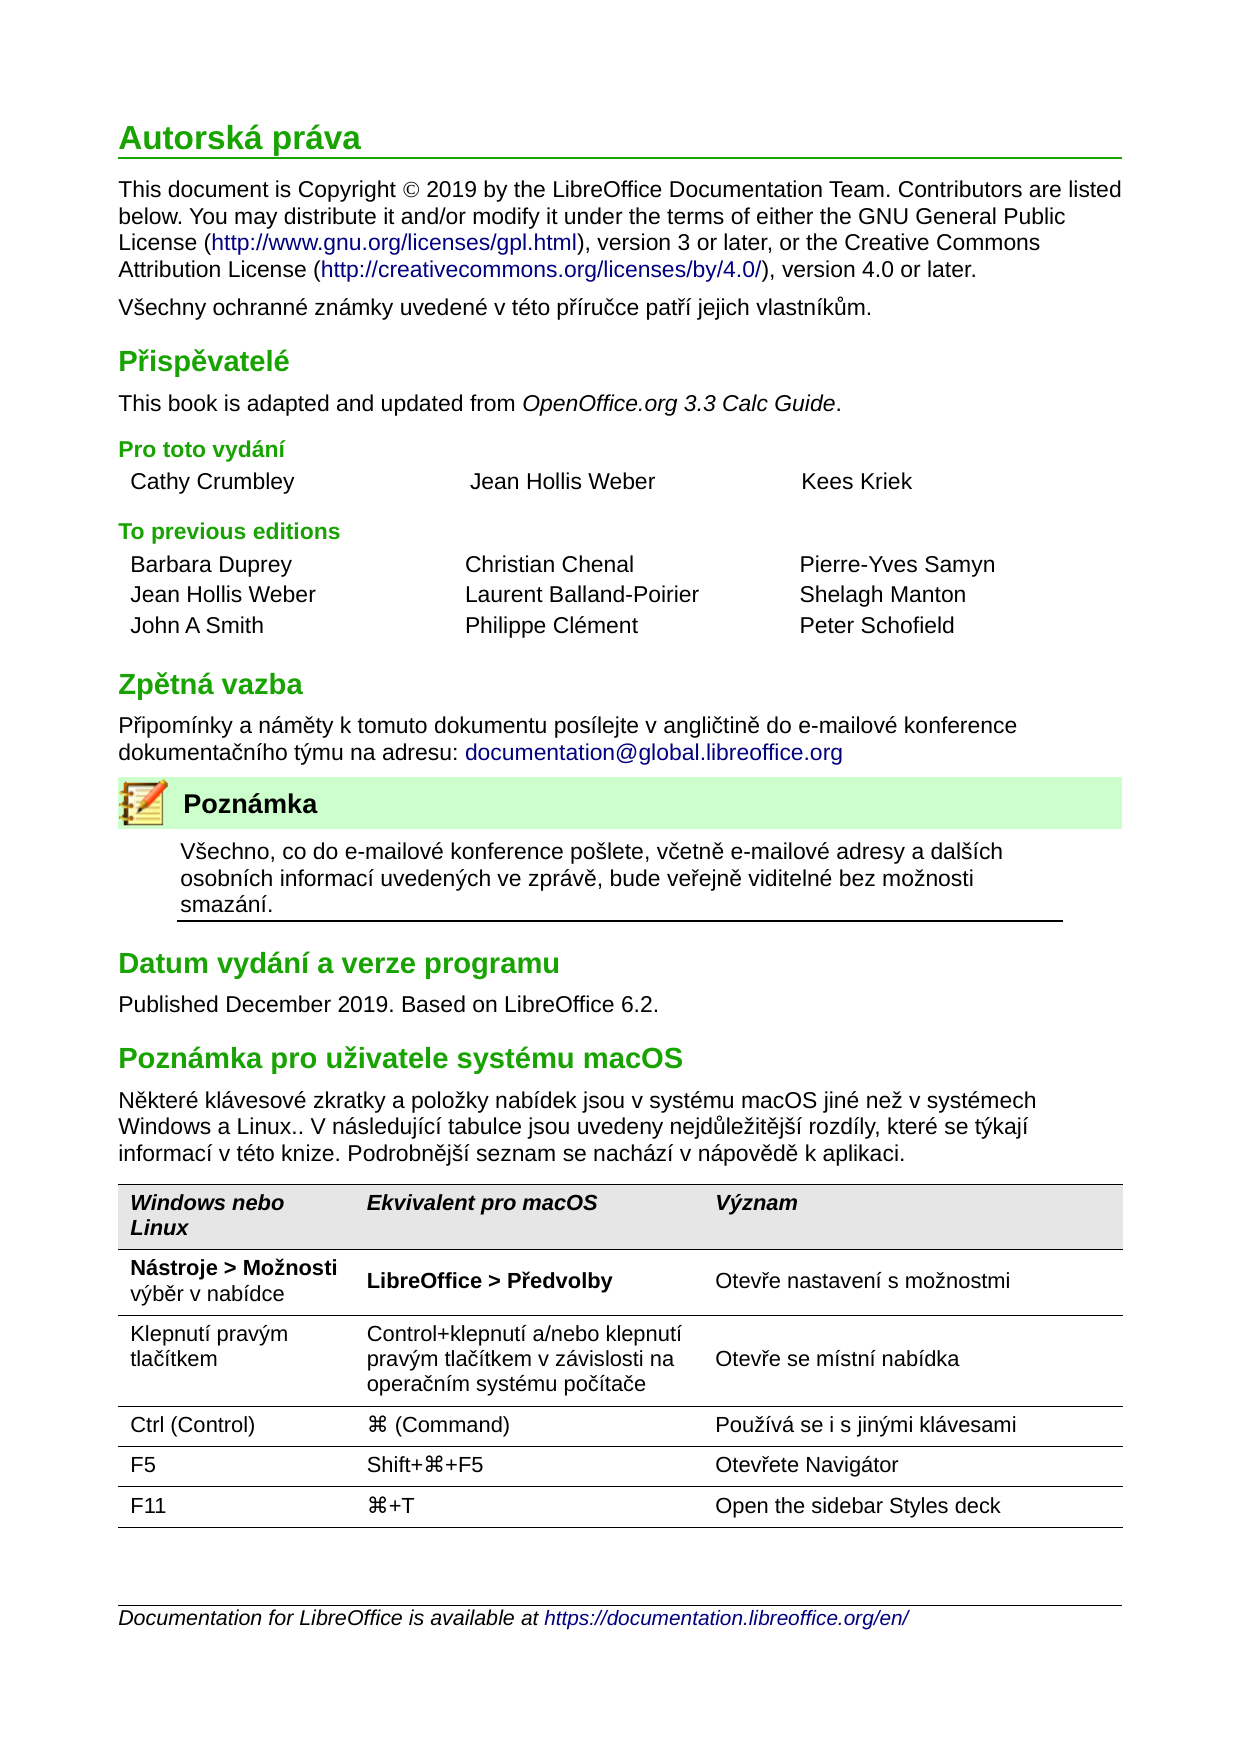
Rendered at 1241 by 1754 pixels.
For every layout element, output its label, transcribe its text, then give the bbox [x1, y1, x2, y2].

table_cell Jean Hollis Weber [118, 581, 453, 612]
table_header Kees Kriek [789, 468, 1122, 499]
text Published December 2019. Based on LibreOffice 6.2. [118, 991, 1122, 1018]
table_cell ⌘ (Command) [355, 1407, 703, 1446]
table_cell Otevře nastavení s možnostmi [703, 1250, 1123, 1315]
table_cell F11 [118, 1487, 355, 1527]
subtitle Autorská práva [118, 118, 1122, 157]
text This book is adapted and updated from OpenOffice.org 3.3 Calc Guide. [118, 390, 1122, 416]
table_cell Používá se i s jinými klávesami [703, 1407, 1123, 1446]
table_cell Philippe Clément [453, 612, 787, 643]
text This document is Copyright © 2019 by the LibreOffice Documentation Team. Contributors are listed below. You may distribute it and/or modify it under the terms of either the GNU General Public License (http://www.gnu.org/licenses/gpl.html), version 3 or later, or the Creative Commons Attribution License (http://creativecommons.org/licenses/by/4.0/), version 4.0 or later. [118, 176, 1122, 282]
subtitle Zpětná vazba [118, 667, 1122, 700]
subtitle Pro toto vydání [118, 436, 1122, 462]
table_header Význam [703, 1185, 1123, 1249]
table_cell John A Smith [118, 612, 453, 643]
table_cell Nástroje > Možnosti výběr v nabídce [118, 1250, 355, 1315]
table_cell Otevře se místní nabídka [703, 1316, 1123, 1406]
table_cell Laurent Balland-Poirier [453, 581, 787, 612]
text Všechny ochranné známky uvedené v této příručce patří jejich vlastníkům. [118, 294, 1122, 321]
subtitle Poznámka pro uživatele systému macOS [118, 1041, 1122, 1075]
subtitle Poznámka [118, 777, 1122, 829]
table_cell Shift+⌘+F5 [355, 1447, 703, 1486]
table_cell Open the sidebar Styles deck [703, 1487, 1123, 1527]
table_cell Otevřete Navigátor [703, 1447, 1123, 1486]
table_cell F5 [118, 1447, 355, 1486]
table_cell LibreOffice > Předvolby [355, 1250, 703, 1315]
table_header Barbara Duprey [118, 551, 453, 581]
text Některé klávesové zkratky a položky nabídek jsou v systému macOS jiné než v systémech Windows a Linux.. V následující tabulce jsou uvedeny nejdůležitější rozdíly, které se týkají informací v této knize. Podrobnější seznam se nachází v nápovědě k aplikaci. [118, 1087, 1122, 1166]
table_header Pierre-Yves Samyn [788, 551, 1122, 581]
table_header Cathy Crumbley [118, 468, 458, 499]
table_cell Control+klepnutí a/nebo klepnutí pravým tlačítkem v závislosti na operačním systému počítače [355, 1316, 703, 1406]
table_header Ekvivalent pro macOS [355, 1185, 703, 1249]
subtitle Přispěvatelé [118, 344, 1122, 378]
picture [119, 778, 170, 829]
table_cell ⌘+T [355, 1487, 703, 1527]
table_header Christian Chenal [453, 551, 787, 581]
table_cell Shelagh Manton [788, 581, 1122, 612]
table_cell Peter Schofield [788, 612, 1122, 643]
table_cell Klepnutí pravým tlačítkem [118, 1316, 355, 1406]
table_header Windows nebo Linux [118, 1185, 355, 1249]
table_cell Ctrl (Control) [118, 1407, 355, 1446]
subtitle To previous editions [118, 518, 1122, 544]
table_header Jean Hollis Weber [458, 468, 789, 499]
text Připomínky a náměty k tomuto dokumentu posílejte v angličtině do e-mailové konference dokumentačního týmu na adresu: documentation@global.libreoffice.org [118, 712, 1122, 765]
subtitle Datum vydání a verze programu [118, 946, 1122, 980]
text Všechno, co do e-mailové konference pošlete, včetně e-mailové adresy a dalších osobních informací uvedených ve zprávě, bude veřejně viditelné bez možnosti smazání. [177, 835, 1063, 920]
